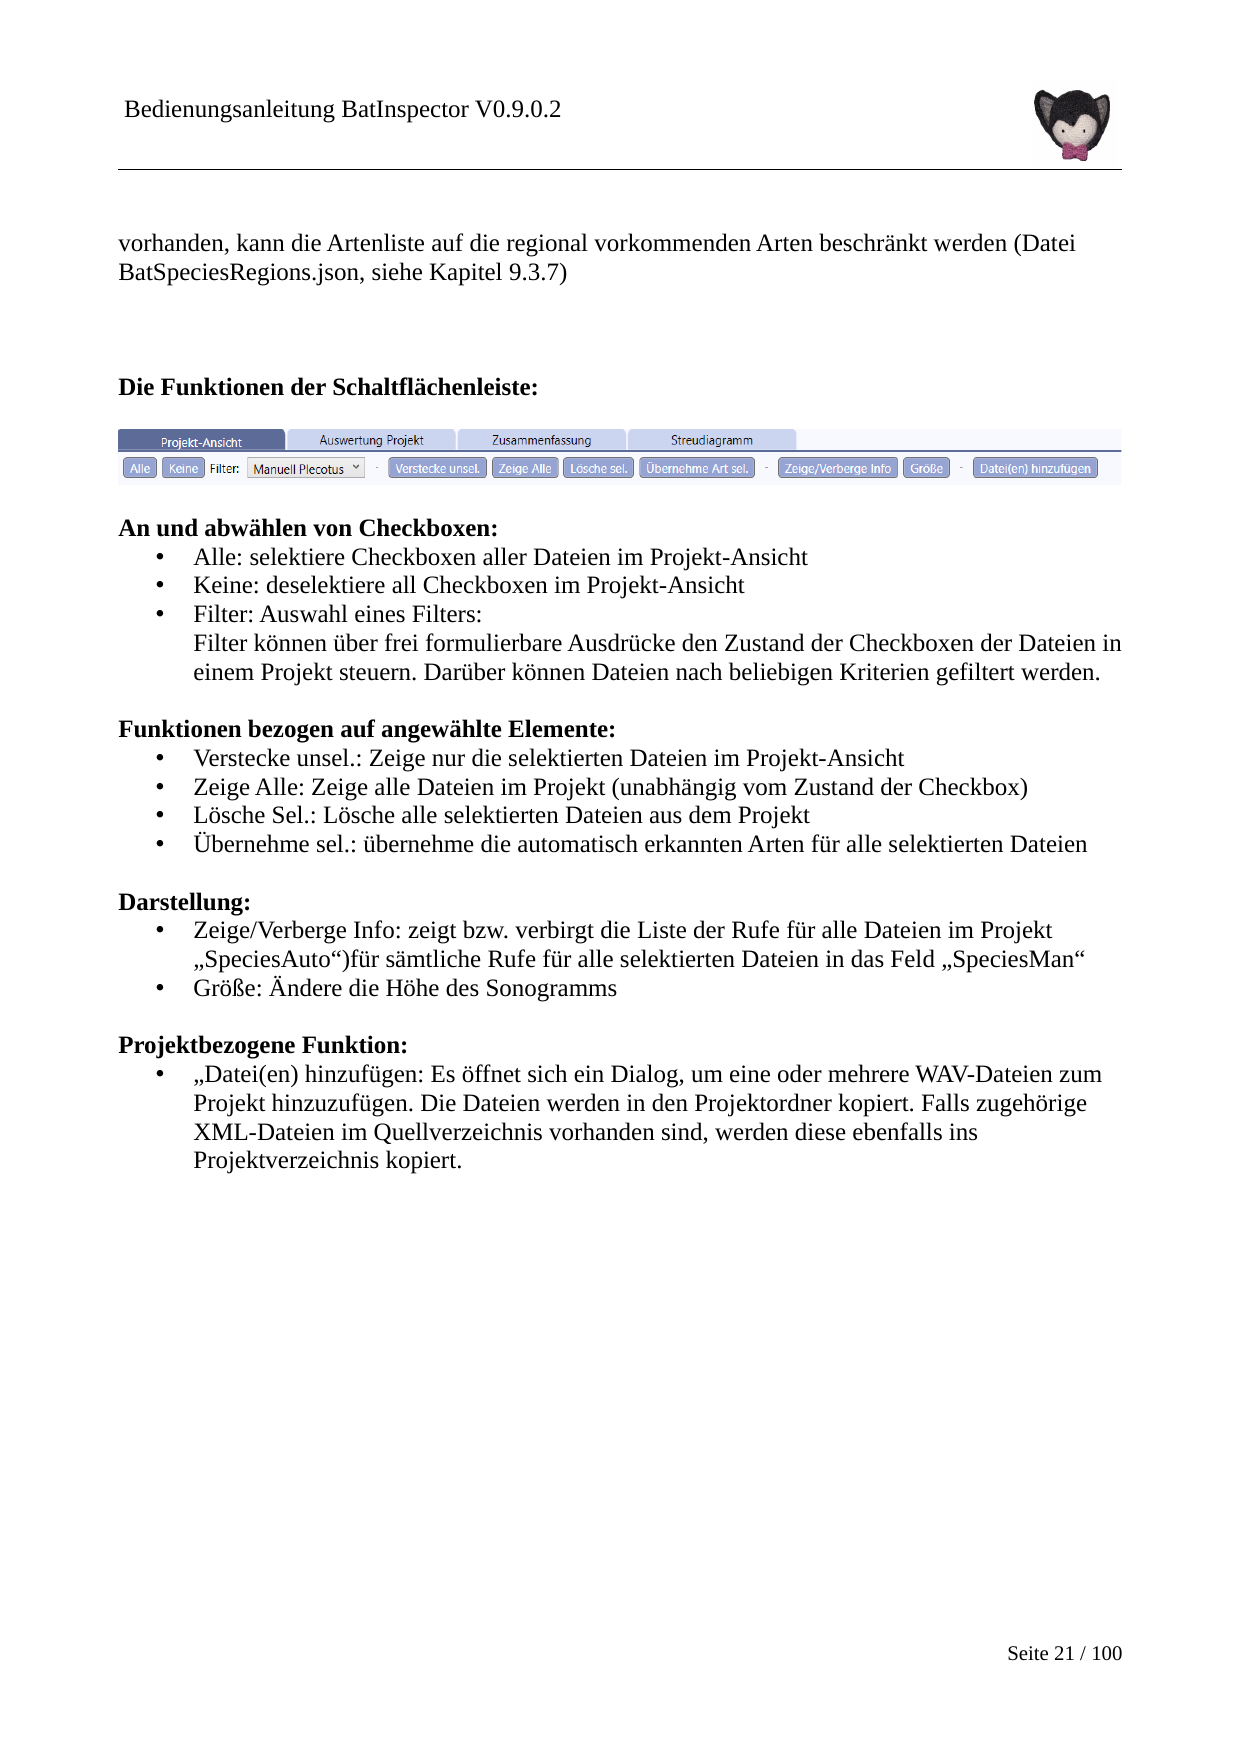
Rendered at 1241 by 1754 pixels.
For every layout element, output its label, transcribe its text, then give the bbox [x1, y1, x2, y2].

text Funktionen bezogen auf angewählte Elemente: [118, 714, 1122, 743]
picture [118, 429, 1122, 485]
text vorhanden, kann die Artenliste auf die regional vorkommenden Arten beschränkt werden (Datei BatSpeciesRegions.json, siehe Kapitel 9.3.7) [118, 228, 1122, 286]
picture [1030, 80, 1119, 169]
list Lösche Sel.: Lösche alle selektierten Dateien aus dem Projekt [156, 801, 1122, 829]
list Filter: Auswahl eines Filters: Filter können über frei formulierbare Ausdrücke den Zustand der Checkboxen der Dateien in einem Projekt steuern. Darüber können Dateien nach beliebigen Kriterien gefiltert werden. [156, 599, 1122, 686]
list Verstecke unsel.: Zeige nur die selektierten Dateien im Projekt-Ansicht [156, 743, 1122, 772]
list Keine: deselektiere all Checkboxen im Projekt-Ansicht [156, 571, 1122, 599]
list Alle: selektiere Checkboxen aller Dateien im Projekt-Ansicht [156, 542, 1122, 571]
list Größe: Ändere die Höhe des Sonogramms [156, 973, 1122, 1002]
text Projektbezogene Funktion: [118, 1031, 1122, 1059]
list Zeige Alle: Zeige alle Dateien im Projekt (unabhängig vom Zustand der Checkbox) [156, 772, 1122, 801]
list Zeige/Verberge Info: zeigt bzw. verbirgt die Liste der Rufe für alle Dateien im Projekt „SpeciesAuto“)für sämtliche Rufe für alle selektierten Dateien in das Feld „SpeciesMan“ [156, 916, 1122, 973]
text Darstellung: [118, 887, 1122, 916]
list „Datei(en) hinzufügen: Es öffnet sich ein Dialog, um eine oder mehrere WAV-Dateien zum Projekt hinzuzufügen. Die Dateien werden in den Projektordner kopiert. Falls zugehörige XML-Dateien im Quellverzeichnis vorhanden sind, werden diese ebenfalls ins Projektverzeichnis kopiert. [156, 1059, 1122, 1174]
text Die Funktionen der Schaltflächenleiste: [118, 372, 1122, 401]
text An und abwählen von Checkboxen: [118, 513, 1122, 542]
list Übernehme sel.: übernehme die automatisch erkannten Arten für alle selektierten Dateien [156, 829, 1122, 858]
